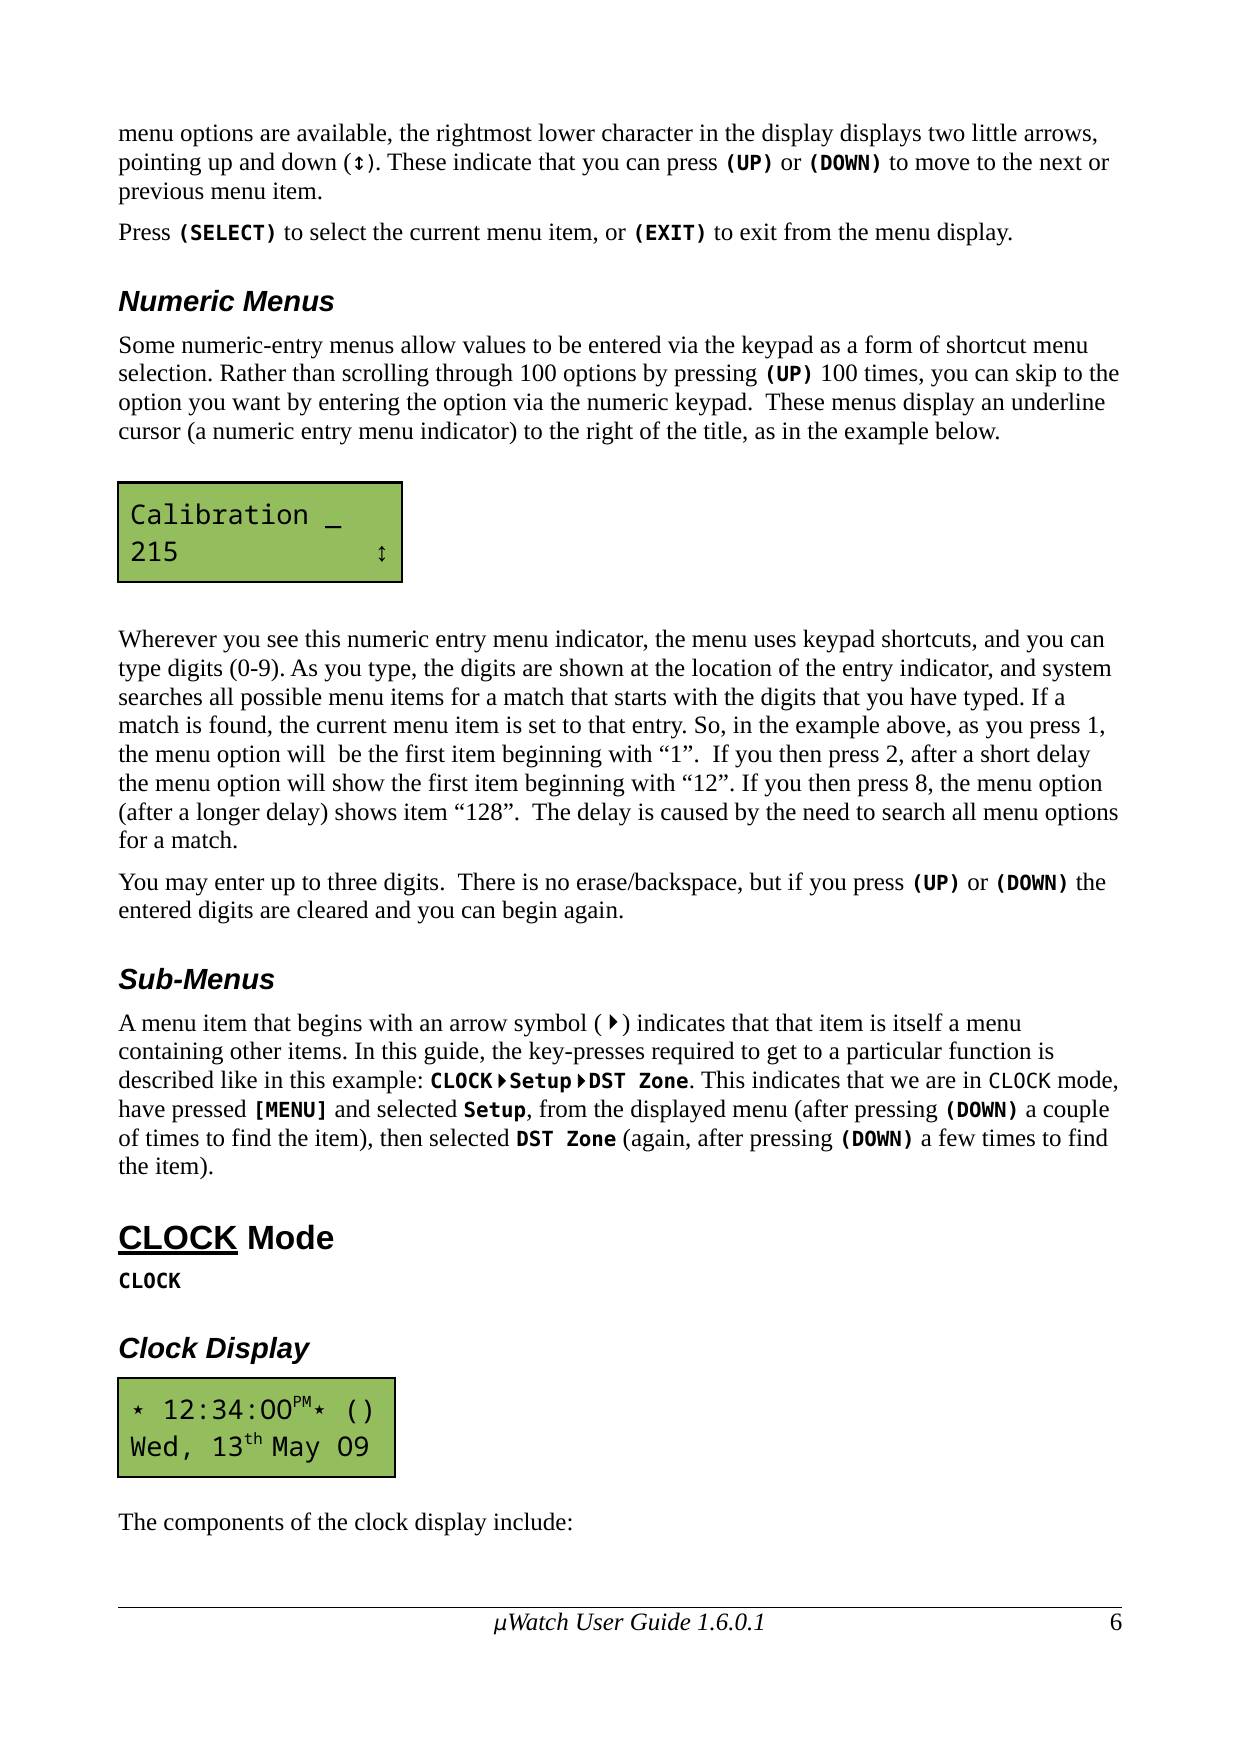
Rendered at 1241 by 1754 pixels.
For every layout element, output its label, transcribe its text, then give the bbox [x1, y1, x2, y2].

text You may enter up to three digits. There is no erase/backspace, but if you press (UP) or (DOWN) the entered digits are cleared and you can begin again. [118, 867, 1122, 924]
text menu options are available, the rightmost lower character in the display displays two little arrows, pointing up and down (↕). These indicate that you can press (UP) or (DOWN) to move to the next or previous menu item. [118, 118, 1122, 205]
text A menu item that begins with an arrow symbol () indicates that that item is itself a menu containing other items. In this guide, the key-presses required to get to a particular function is described like in this example: CLOCKSetupDST Zone. This indicates that we are in CLOCK mode, have pressed [MENU] and selected Setup, from the displayed menu (after pressing (DOWN) a couple of times to find the item), then selected DST Zone (again, after pressing (DOWN) a few times to find the item). [118, 1008, 1122, 1180]
subtitle Sub-Menus [118, 962, 1122, 995]
table_header Calibration _ 215 ↕ [119, 484, 401, 581]
subtitle CLOCK Mode [118, 1218, 1122, 1256]
subtitle Numeric Menus [118, 284, 1122, 317]
text Press (SELECT) to select the current menu item, or (EXIT) to exit from the menu display. [118, 217, 1122, 246]
text The components of the clock display include: [118, 1507, 1122, 1536]
text CLOCK [118, 1269, 1122, 1293]
text Wherever you see this numeric entry menu indicator, the menu uses keypad shortcuts, and you can type digits (0-9). As you type, the digits are shown at the location of the entry indicator, and system searches all possible menu items for a match that starts with the digits that you have typed. If a match is found, the current menu item is set to that entry. So, in the example above, as you press 1, the menu option will be the first item beginning with “1”. If you then press 2, after a short delay the menu option will show the first item beginning with “12”. If you then press 8, the menu option (after a longer delay) shows item “128”. The delay is caused by the need to search all menu options for a match. [118, 624, 1122, 854]
subtitle Clock Display [118, 1331, 1122, 1364]
table_header ⋆ 12:34:OOPM⋆ () Wed, 13th May O9 [119, 1379, 394, 1476]
text Some numeric-entry menus allow values to be entered via the keypad as a form of shortcut menu selection. Rather than scrolling through 100 options by pressing (UP) 100 times, you can skip to the option you want by entering the option via the numeric keypad. These menus display an underline cursor (a numeric entry menu indicator) to the right of the title, as in the example below. [118, 330, 1122, 445]
